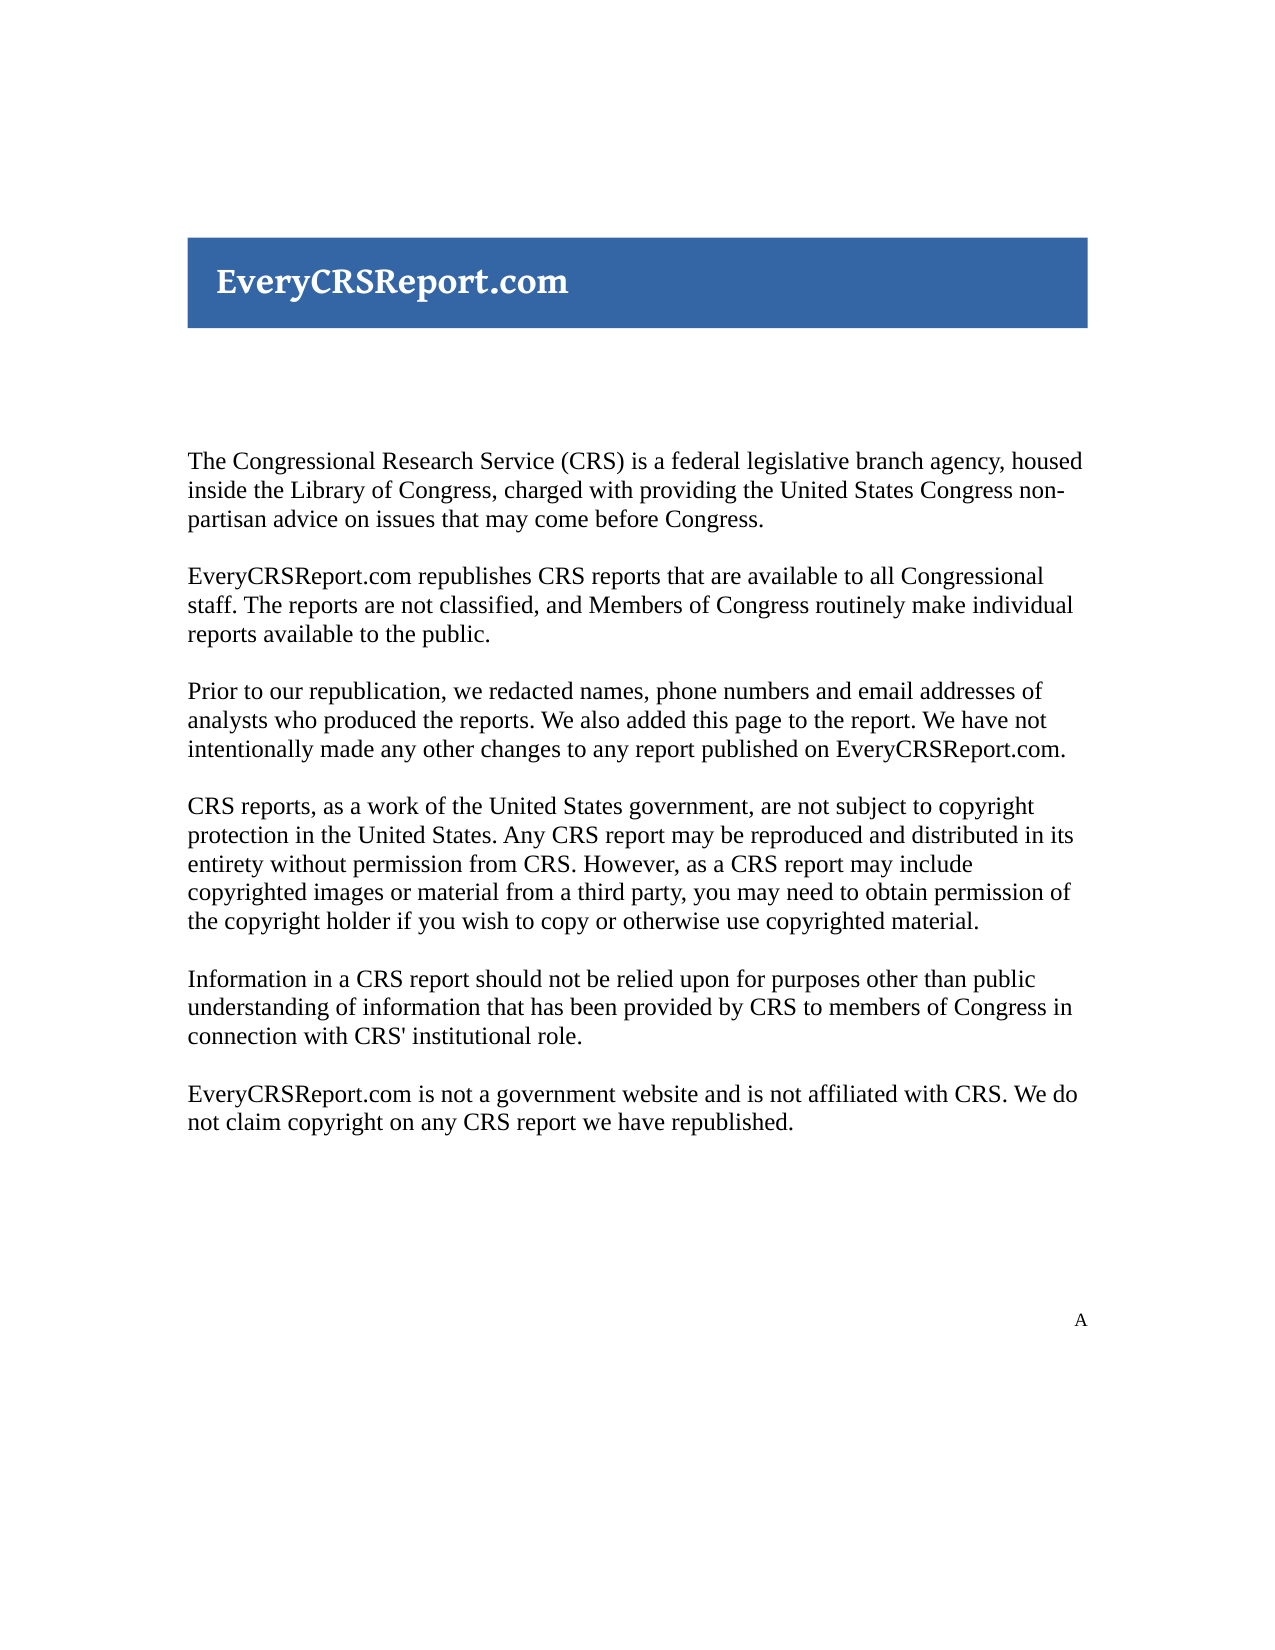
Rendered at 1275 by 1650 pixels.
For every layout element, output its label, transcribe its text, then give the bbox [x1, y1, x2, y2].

text Information in a CRS report should not be relied upon for purposes other than public understanding of information that has been provided by CRS to members of Congress in connection with CRS' institutional role. [187, 964, 1087, 1050]
text The Congressional Research Service (CRS) is a federal legislative branch agency, housed inside the Library of Congress, charged with providing the United States Congress non-partisan advice on issues that may come before Congress. [187, 446, 1087, 532]
text EveryCRSReport.com is not a government website and is not affiliated with CRS. We do not claim copyright on any CRS report we have republished. [187, 1079, 1087, 1136]
text A [187, 1309, 1087, 1330]
text EveryCRSReport.com republishes CRS reports that are available to all Congressional staff. The reports are not classified, and Members of Congress routinely make individual reports available to the public. [187, 561, 1087, 647]
text Prior to our republication, we redacted names, phone numbers and email addresses of analysts who produced the reports. We also added this page to the report. We have not intentionally made any other changes to any report published on EveryCRSReport.com. [187, 676, 1087, 762]
text CRS reports, as a work of the United States government, are not subject to copyright protection in the United States. Any CRS report may be reproduced and distributed in its entirety without permission from CRS. However, as a CRS report may include copyrighted images or material from a third party, you may need to obtain permission of the copyright holder if you wish to copy or otherwise use copyrighted material. [187, 791, 1087, 935]
